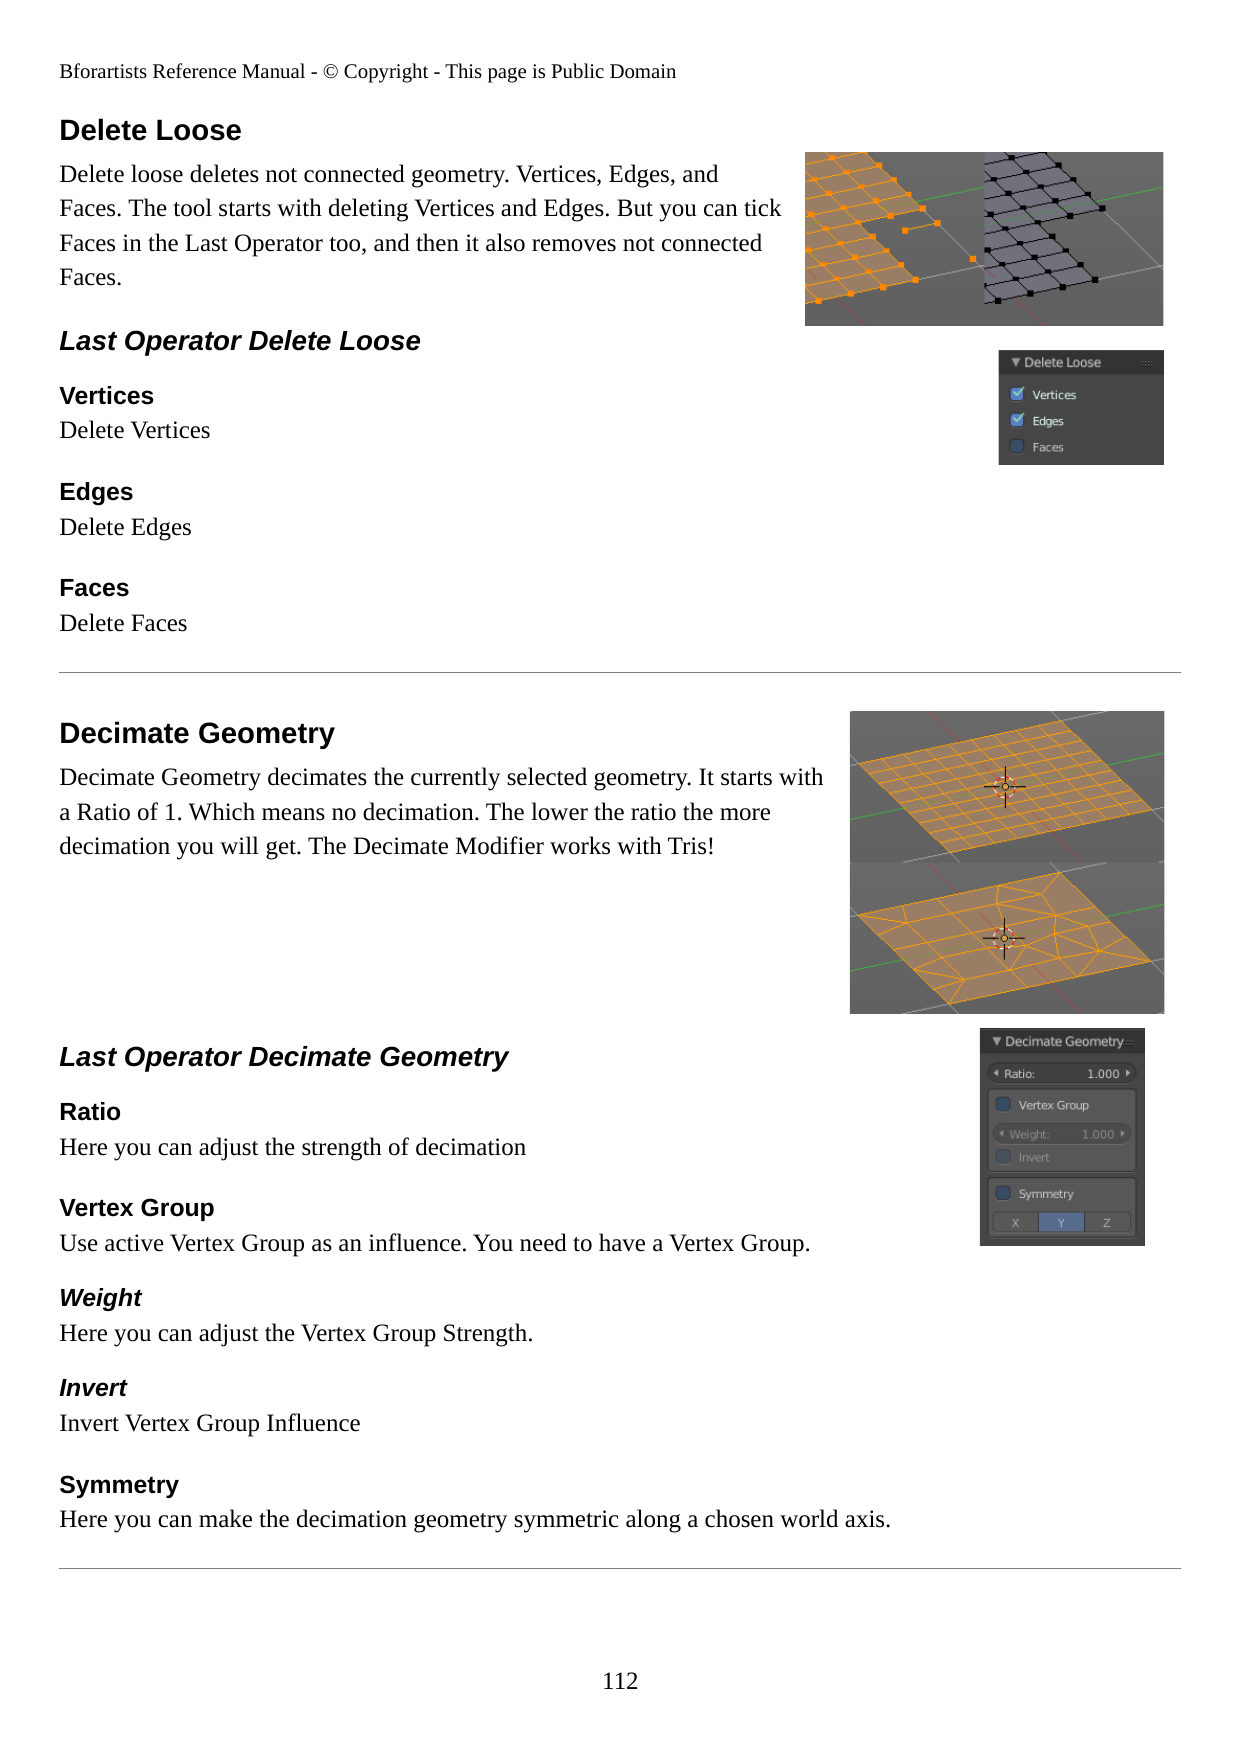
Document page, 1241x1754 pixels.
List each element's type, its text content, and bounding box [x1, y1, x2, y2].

subtitle Decimate Geometry [59, 716, 849, 750]
subtitle Weight [59, 1283, 1181, 1312]
text Decimate Geometry decimates the currently selected geometry. It starts with a Ratio of 1. Which means no decimation. The lower the ratio the more decimation you will get. The Decimate Modifier works with Tris! [59, 762, 849, 860]
picture [998, 350, 1164, 465]
subtitle [1145, 1193, 1181, 1222]
subtitle Faces [59, 573, 1181, 602]
text Here you can adjust the strength of decimation [59, 1132, 979, 1160]
text Use active Vertex Group as an influence. You need to have a Vertex Group. [59, 1228, 1181, 1257]
subtitle Vertex Group [59, 1193, 979, 1222]
subtitle [1164, 381, 1181, 409]
text Here you can adjust the Vertex Group Strength. [59, 1318, 1181, 1347]
subtitle [1145, 1097, 1181, 1125]
text [1145, 1132, 1181, 1160]
subtitle Vertices [59, 381, 998, 409]
subtitle Last Operator Delete Loose [59, 324, 1181, 356]
subtitle [1145, 1040, 1181, 1072]
subtitle [1165, 716, 1181, 750]
text Here you can make the decimation geometry symmetric along a chosen world axis. [59, 1504, 1181, 1533]
subtitle Delete Loose [59, 113, 1181, 146]
text Delete Edges [59, 512, 1181, 541]
subtitle Invert [59, 1373, 1181, 1402]
text Delete loose deletes not connected geometry. Vertices, Edges, and Faces. The tool starts with deleting Vertices and Edges. But you can tick Faces in the Last Operator too, and then it also removes not connected Faces. [59, 159, 805, 291]
text Delete Faces [59, 608, 1181, 637]
subtitle Edges [59, 477, 1181, 506]
picture [805, 152, 1164, 326]
subtitle Last Operator Decimate Geometry [59, 1040, 979, 1072]
picture [849, 711, 1165, 1014]
text Invert Vertex Group Influence [59, 1408, 1181, 1437]
subtitle Symmetry [59, 1470, 1181, 1498]
subtitle Ratio [59, 1097, 979, 1125]
text Delete Vertices [59, 416, 998, 444]
picture [979, 1028, 1145, 1246]
text [1164, 416, 1181, 444]
